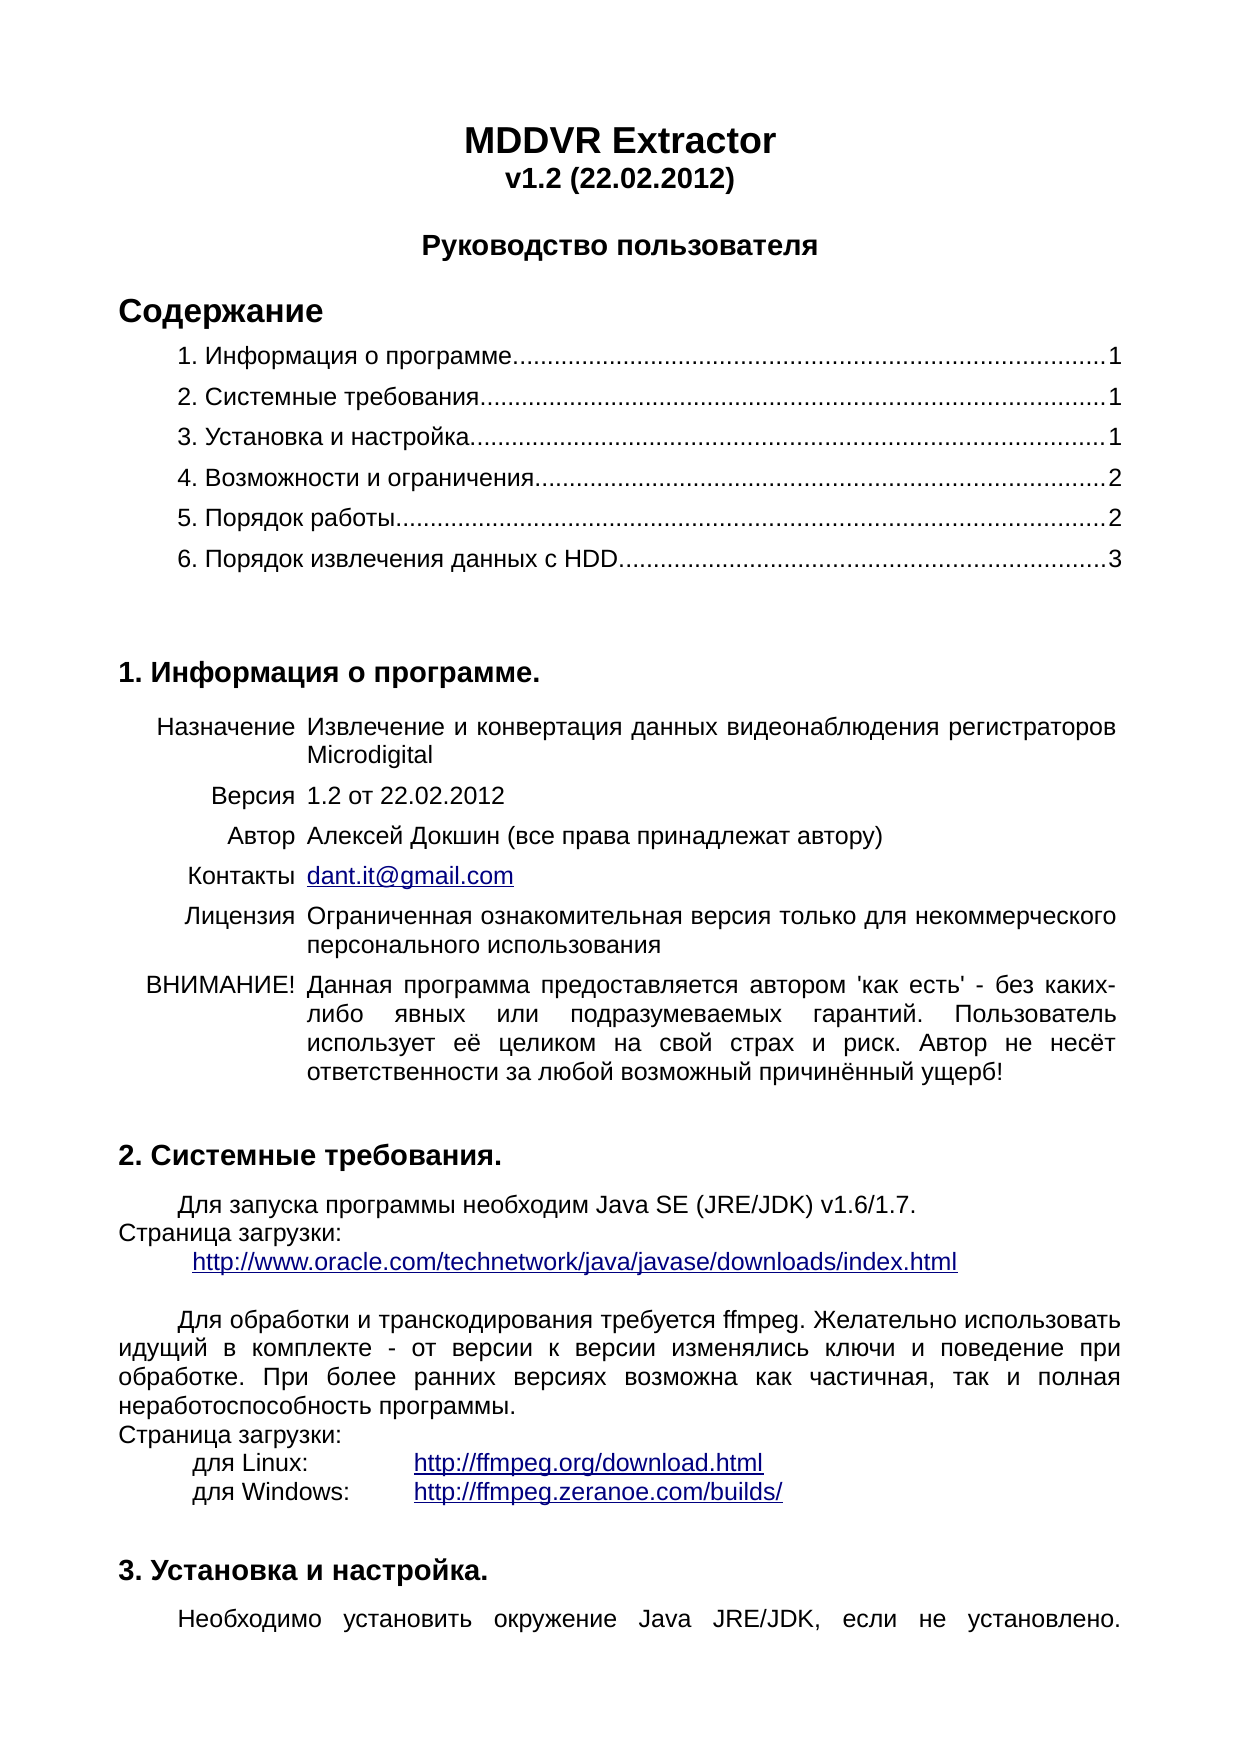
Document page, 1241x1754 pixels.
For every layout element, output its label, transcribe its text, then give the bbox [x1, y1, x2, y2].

text 6. Порядок извлечения данных с HDD. 3 [177, 544, 1122, 573]
text для Linux: http://ffmpeg.org/download.html [118, 1448, 1122, 1477]
subtitle 2. Системные требования. [118, 1138, 1122, 1172]
text http://www.oracle.com/technetwork/java/javase/downloads/index.html [118, 1247, 1122, 1276]
text Страница загрузки: [118, 1218, 1122, 1247]
table_cell ВНИМАНИЕ! [118, 965, 301, 1091]
text Руководство пользователя [118, 228, 1122, 262]
subtitle Содержание [118, 291, 1122, 329]
table_cell Контакты [118, 855, 301, 896]
table_cell Версия [118, 775, 301, 815]
table_header Назначение [118, 706, 301, 775]
table_cell dant.it@gmail.com [301, 855, 1123, 896]
table_cell 1.2 от 22.02.2012 [301, 775, 1123, 815]
table_cell Автор [118, 815, 301, 855]
text MDDVR Extractor [118, 118, 1122, 161]
text Страница загрузки: [118, 1419, 1122, 1448]
text 2. Системные требования. 1 [177, 382, 1122, 410]
text 5. Порядок работы. 2 [177, 503, 1122, 532]
text Необходимо установить окружение Java JRE/JDK, если не установлено. [118, 1604, 1122, 1633]
text 1. Информация о программе. 1 [177, 341, 1122, 370]
subtitle 1. Информация о программе. [118, 655, 1122, 688]
text 4. Возможности и ограничения. 2 [177, 463, 1122, 492]
table_cell Ограниченная ознакомительная версия только для некоммерческого персонального использования [301, 896, 1123, 964]
table_header Извлечение и конвертация данных видеонаблюдения регистраторов Microdigital [301, 706, 1123, 775]
text Для обработки и транскодирования требуется ffmpeg. Желательно использовать идущий в комплекте - от версии к версии изменялись ключи и поведение при обработке. При более ранних версиях возможна как частичная, так и полная неработоспособность программы. [118, 1304, 1122, 1419]
subtitle 3. Установка и настройка. [118, 1553, 1122, 1587]
text Для запуска программы необходим Java SE (JRE/JDK) v1.6/1.7. [118, 1189, 1122, 1218]
text 3. Установка и настройка. 1 [177, 422, 1122, 451]
text для Windows: http://ffmpeg.zeranoe.com/builds/ [118, 1477, 1122, 1506]
table_cell Лицензия [118, 896, 301, 964]
table_cell Алексей Докшин (все права принадлежат автору) [301, 815, 1123, 855]
table_cell Данная программа предоставляется автором 'как есть' - без каких-либо явных или подразумеваемых гарантий. Пользователь использует её целиком на свой страх и риск. Автор не несёт ответственности за любой возможный причинённый ущерб! [301, 965, 1123, 1091]
text v1.2 (22.02.2012) [118, 161, 1122, 195]
